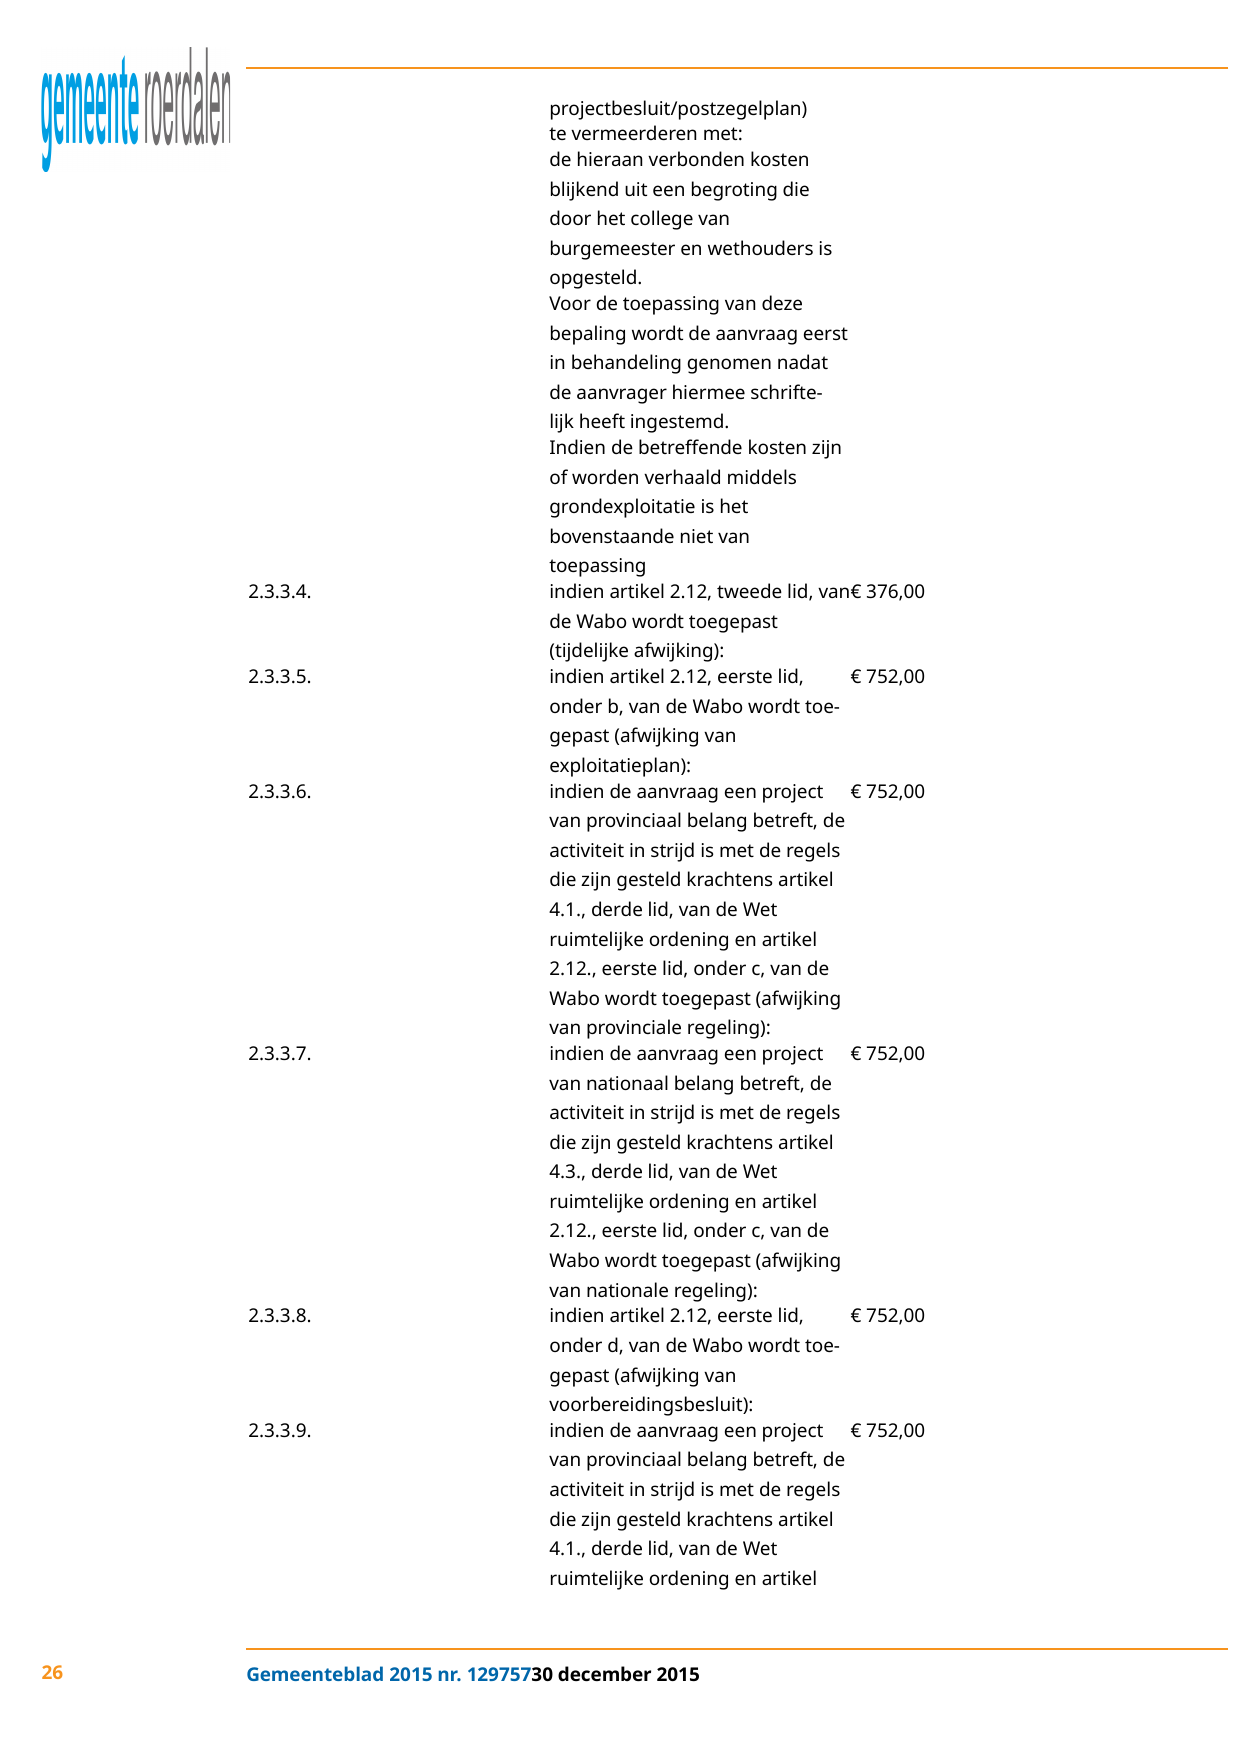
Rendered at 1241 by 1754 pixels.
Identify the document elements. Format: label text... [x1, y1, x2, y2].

table_cell indien de aanvraag een project van provinciaal belang betreft, de activiteit in strijd is met de regels die zijn gesteld krachtens artikel 4.1., derde lid, van de Wet ruimtelijke ordening en artikel [549, 1417, 850, 1591]
table_cell [248, 121, 549, 146]
table_cell [248, 290, 549, 434]
table_cell [850, 121, 1152, 146]
table_cell 2.3.3.7. [248, 1040, 549, 1303]
table_cell € 752,00 [850, 1417, 1152, 1591]
table_cell [248, 146, 549, 290]
table_cell [850, 290, 1152, 434]
table_cell [850, 95, 1152, 121]
picture [41, 134, 48, 172]
table_cell Voor de toepassing van deze bepaling wordt de aanvraag eerst in behandeling genomen nadat de aanvrager hiermee schrifte- lijk heeft ingestemd. [549, 290, 850, 434]
table_cell de hieraan verbonden kosten blijkend uit een begroting die door het college van burgemeester en wethouders is opgesteld. [549, 146, 850, 290]
table_cell indien artikel 2.12, eerste lid, onder d, van de Wabo wordt toe- gepast (afwijking van voorbereidingsbesluit): [549, 1303, 850, 1417]
table_cell € 752,00 [850, 663, 1152, 778]
table_cell € 376,00 [850, 579, 1152, 663]
table_cell [248, 95, 549, 121]
table_cell [850, 146, 1152, 290]
table_cell indien artikel 2.12, tweede lid, van de Wabo wordt toegepast (tijdelijke afwijking): [549, 579, 850, 663]
table_cell 2.3.3.4. [248, 579, 549, 663]
table_cell projectbesluit/postzegelplan) [549, 95, 850, 121]
table_cell 2.3.3.9. [248, 1417, 549, 1591]
table_cell € 752,00 [850, 778, 1152, 1040]
table_cell 2.3.3.8. [248, 1303, 549, 1417]
table_cell indien de aanvraag een project van provinciaal belang betreft, de activiteit in strijd is met de regels die zijn gesteld krachtens artikel 4.1., derde lid, van de Wet ruimtelijke ordening en artikel 2.12., eerste lid, onder c, van de Wabo wordt toegepast (afwijking van provinciale regeling): [549, 778, 850, 1040]
picture [41, 47, 231, 172]
table_cell [248, 434, 549, 578]
table_cell Indien de betreffende kosten zijn of worden verhaald middels grondexploitatie is het bovenstaande niet van toepassing [549, 434, 850, 578]
table_cell te vermeerderen met: [549, 121, 850, 146]
table_cell 2.3.3.6. [248, 778, 549, 1040]
table_cell [850, 434, 1152, 578]
table_cell indien de aanvraag een project van nationaal belang betreft, de activiteit in strijd is met de regels die zijn gesteld krachtens artikel 4.3., derde lid, van de Wet ruimtelijke ordening en artikel 2.12., eerste lid, onder c, van de Wabo wordt toegepast (afwijking van nationale regeling): [549, 1040, 850, 1303]
table_cell 2.3.3.5. [248, 663, 549, 778]
table_cell € 752,00 [850, 1303, 1152, 1417]
table_cell € 752,00 [850, 1040, 1152, 1303]
table_cell indien artikel 2.12, eerste lid, onder b, van de Wabo wordt toe- gepast (afwijking van exploitatieplan): [549, 663, 850, 778]
